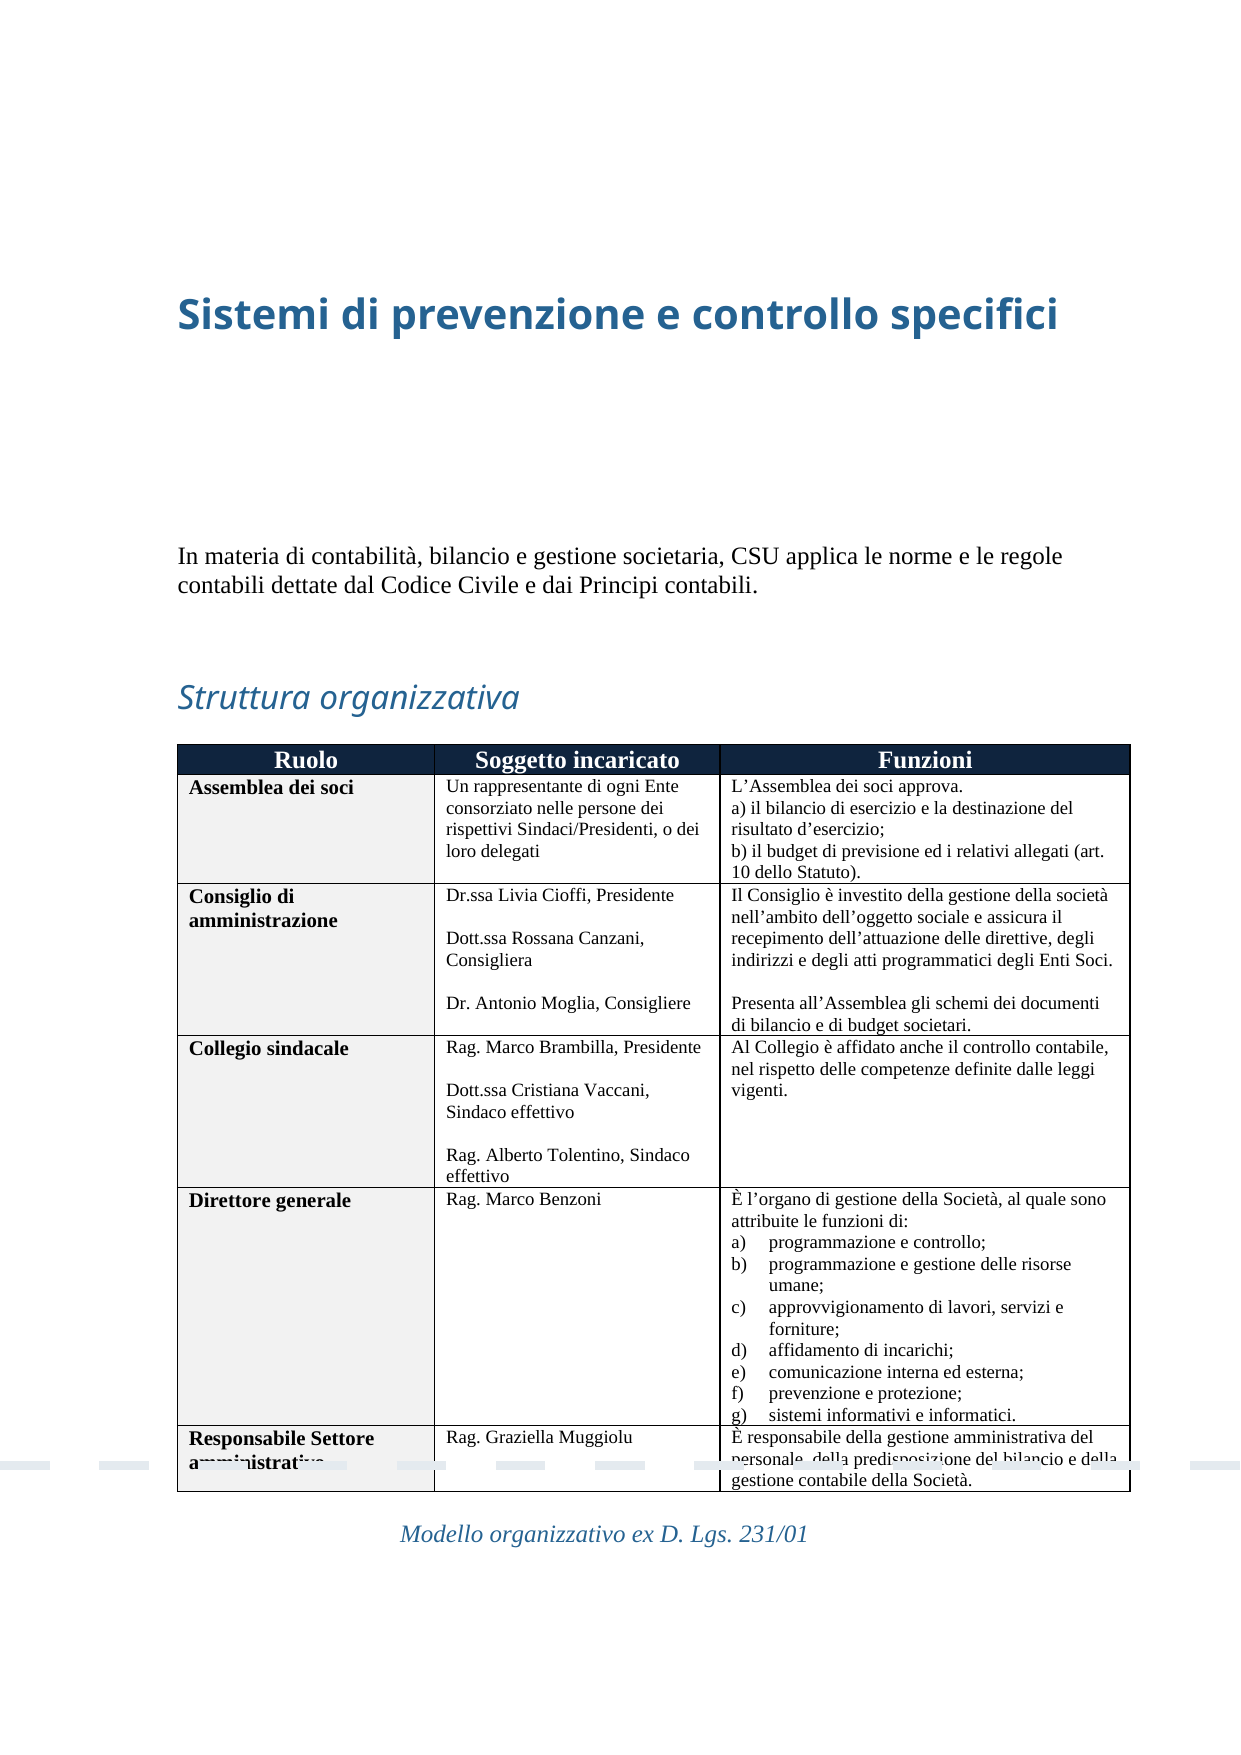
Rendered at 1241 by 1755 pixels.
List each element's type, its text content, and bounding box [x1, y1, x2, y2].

table_cell L’Assemblea dei soci approva. a) il bilancio di esercizio e la destinazione del risultato d’esercizio; b) il budget di previsione ed i relativi allegati (art. 10 dello Statuto). [721, 775, 1129, 883]
table_cell Al Collegio è affidato anche il controllo contabile, nel rispetto delle competenze definite dalle leggi vigenti. [721, 1036, 1129, 1187]
table_cell Direttore generale [178, 1188, 434, 1425]
table_cell Consiglio di amministrazione [178, 884, 434, 1035]
table_cell Assemblea dei soci [178, 775, 434, 883]
table_cell Collegio sindacale [178, 1036, 434, 1187]
table_cell È responsabile della gestione amministrativa del personale, della predisposizione del bilancio e della gestione contabile della Società. [721, 1426, 1129, 1491]
subtitle Struttura organizzativa [177, 674, 1107, 719]
subtitle Sistemi di prevenzione e controllo specifici [177, 285, 1107, 341]
table_header Funzioni [721, 745, 1129, 774]
table_cell Responsabile Settore amministrativo [178, 1426, 434, 1491]
table_header Ruolo [178, 745, 434, 774]
table_cell Rag. Marco Benzoni [435, 1188, 719, 1425]
table_cell Un rappresentante di ogni Ente consorziato nelle persone dei rispettivi Sindaci/Presidenti, o dei loro delegati [435, 775, 719, 883]
table_cell Dr.ssa Livia Cioffi, Presidente Dott.ssa Rossana Canzani, Consigliera Dr. Antonio Moglia, Consigliere [435, 884, 719, 1035]
table_cell Rag. Marco Brambilla, Presidente Dott.ssa Cristiana Vaccani, Sindaco effettivo Rag. Alberto Tolentino, Sindaco effettivo [435, 1036, 719, 1187]
table_cell Rag. Graziella Muggiolu [435, 1426, 719, 1491]
table_header Soggetto incaricato [435, 745, 719, 774]
text In materia di contabilità, bilancio e gestione societaria, CSU applica le norme e le regole contabili dettate dal Codice Civile e dai Principi contabili. [177, 541, 1107, 599]
table_cell Il Consiglio è investito della gestione della società nell’ambito dell’oggetto sociale e assicura il recepimento dell’attuazione delle direttive, degli indirizzi e degli atti programmatici degli Enti Soci. Presenta all’Assemblea gli schemi dei documenti di bilancio e di budget societari. [721, 884, 1129, 1035]
table_cell È l’organo di gestione della Società, al quale sono attribuite le funzioni di: programmazione e controllo; programmazione e gestione delle risorse umane; approvvigionamento di lavori, servizi e forniture; affidamento di incarichi; comunicazione interna ed esterna; prevenzione e protezione; sistemi informativi e informatici. [721, 1188, 1129, 1425]
